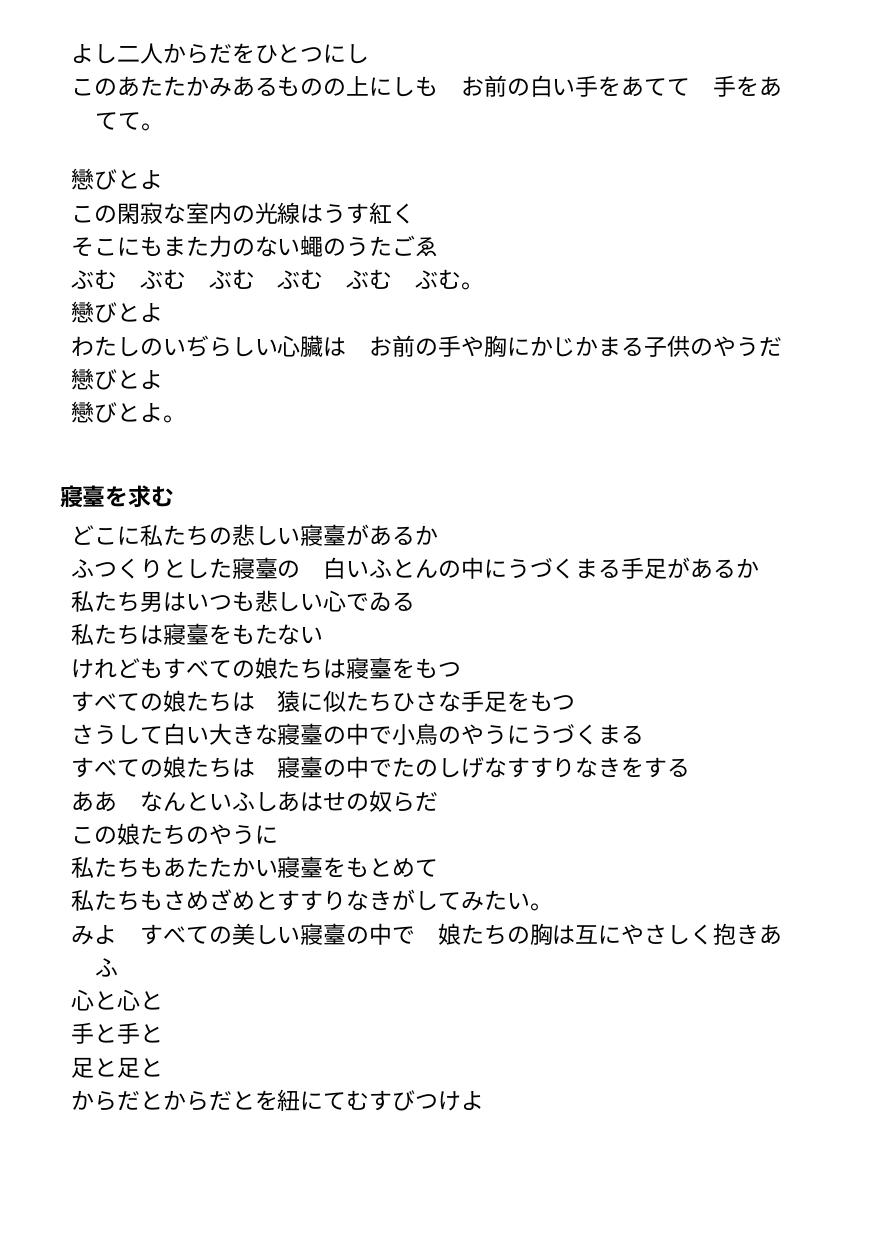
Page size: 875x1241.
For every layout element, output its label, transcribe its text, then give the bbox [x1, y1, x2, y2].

text 戀びとよ [71, 162, 802, 196]
text 私たちもさめざめとすすりなきがしてみたい。 [71, 883, 802, 916]
text この娘たちのやうに [71, 817, 802, 850]
text よし二人からだをひとつにし [71, 36, 802, 69]
subtitle 寢臺を求む [60, 478, 838, 512]
text 私たちは寢臺をもたない [71, 617, 802, 651]
text わたしのいぢらしい心臟は お前の手や胸にかじかまる子供のやうだ [71, 328, 802, 362]
text ふつくりとした寢臺の 白いふとんの中にうづくまる手足があるか [71, 551, 802, 584]
text このあたたかみあるものの上にしも お前の白い手をあてて 手をあてて。 [71, 69, 802, 136]
text 戀びとよ。 [71, 395, 802, 428]
text 足と足と [71, 1049, 802, 1083]
text みよ すべての美しい寢臺の中で 娘たちの胸は互にやさしく抱きあふ [71, 916, 802, 983]
text どこに私たちの悲しい寢臺があるか [71, 518, 802, 551]
text すべての娘たちは 猿に似たちひさな手足をもつ [71, 684, 802, 717]
text 手と手と [71, 1016, 802, 1049]
text ああ なんといふしあはせの奴らだ [71, 783, 802, 817]
text からだとからだとを紐にてむすびつけよ [71, 1083, 802, 1116]
text ぶむ ぶむ ぶむ ぶむ ぶむ ぶむ。 [71, 262, 802, 295]
text この閑寂な室内の光線はうす紅く [71, 196, 802, 229]
text すべての娘たちは 寢臺の中でたのしげなすすりなきをする [71, 750, 802, 783]
text 戀びとよ [71, 295, 802, 328]
text けれどもすべての娘たちは寢臺をもつ [71, 651, 802, 684]
text 私たち男はいつも悲しい心でゐる [71, 584, 802, 617]
text 心と心と [71, 983, 802, 1016]
text 戀びとよ [71, 362, 802, 395]
text さうして白い大きな寢臺の中で小鳥のやうにうづくまる [71, 717, 802, 750]
text そこにもまた力のない蠅のうたごゑ [71, 229, 802, 262]
text 私たちもあたたかい寢臺をもとめて [71, 850, 802, 883]
